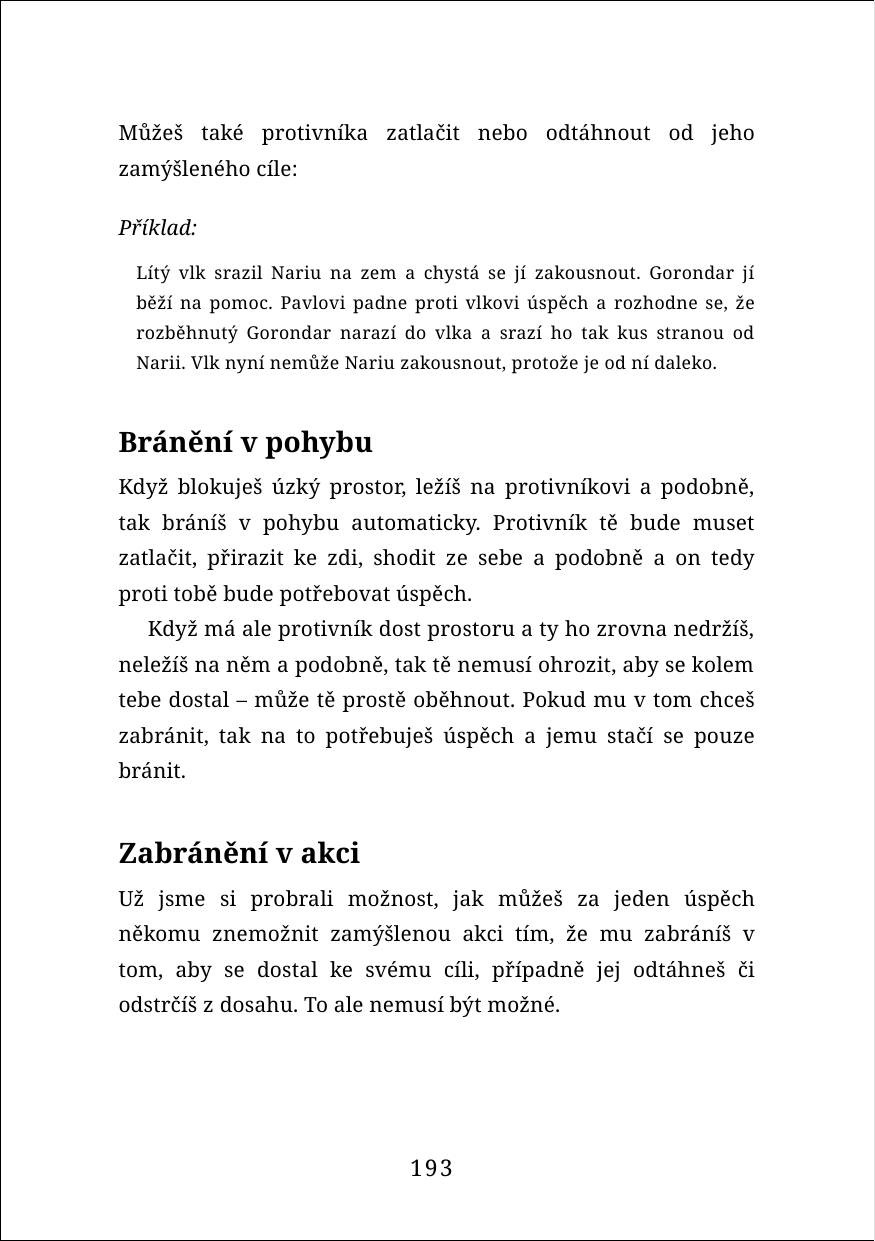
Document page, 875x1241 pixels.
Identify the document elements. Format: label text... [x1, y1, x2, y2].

text Když blokuješ úzký prostor, ležíš na protivníkovi a podobně, tak bráníš v pohybu automaticky. Protivník tě bude muset zatlačit, přirazit ke zdi, shodit ze sebe a podobně a on tedy proti tobě bude potřebovat úspěch. Když má ale protivník dost prostoru a ty ho zrovna nedržíš, neležíš na něm a podobně, tak tě nemusí ohrozit, aby se kolem tebe dostal – může tě prostě oběhnout. Pokud mu v tom chceš zabránit, tak na to potřebuješ úspěch a jemu stačí se pouze bránit. [118, 472, 756, 785]
text Můžeš také protivníka zatlačit nebo odtáhnout od jeho zamýšleného cíle: [118, 118, 756, 182]
text Příklad: [118, 213, 756, 241]
subtitle Bránění v pohybu [118, 422, 756, 461]
subtitle Zabránění v akci [118, 833, 756, 872]
text Už jsme si probrali možnost, jak můžeš za jeden úspěch někomu znemožnit zamýšlenou akci tím, že mu zabráníš v tom, aby se dostal ke svému cíli, případně jej odtáhneš či odstrčíš z dosahu. To ale nemusí být možné. [118, 884, 756, 1019]
text Lítý vlk srazil Nariu na zem a chystá se jí zakousnout. Gorondar jí běží na pomoc. Pavlovi padne proti vlkovi úspěch a rozhodne se, že rozběhnutý Gorondar narazí do vlka a srazí ho tak kus stranou od Narii. Vlk nyní nemůže Nariu zakousnout, protože je od ní daleko. [136, 260, 756, 375]
